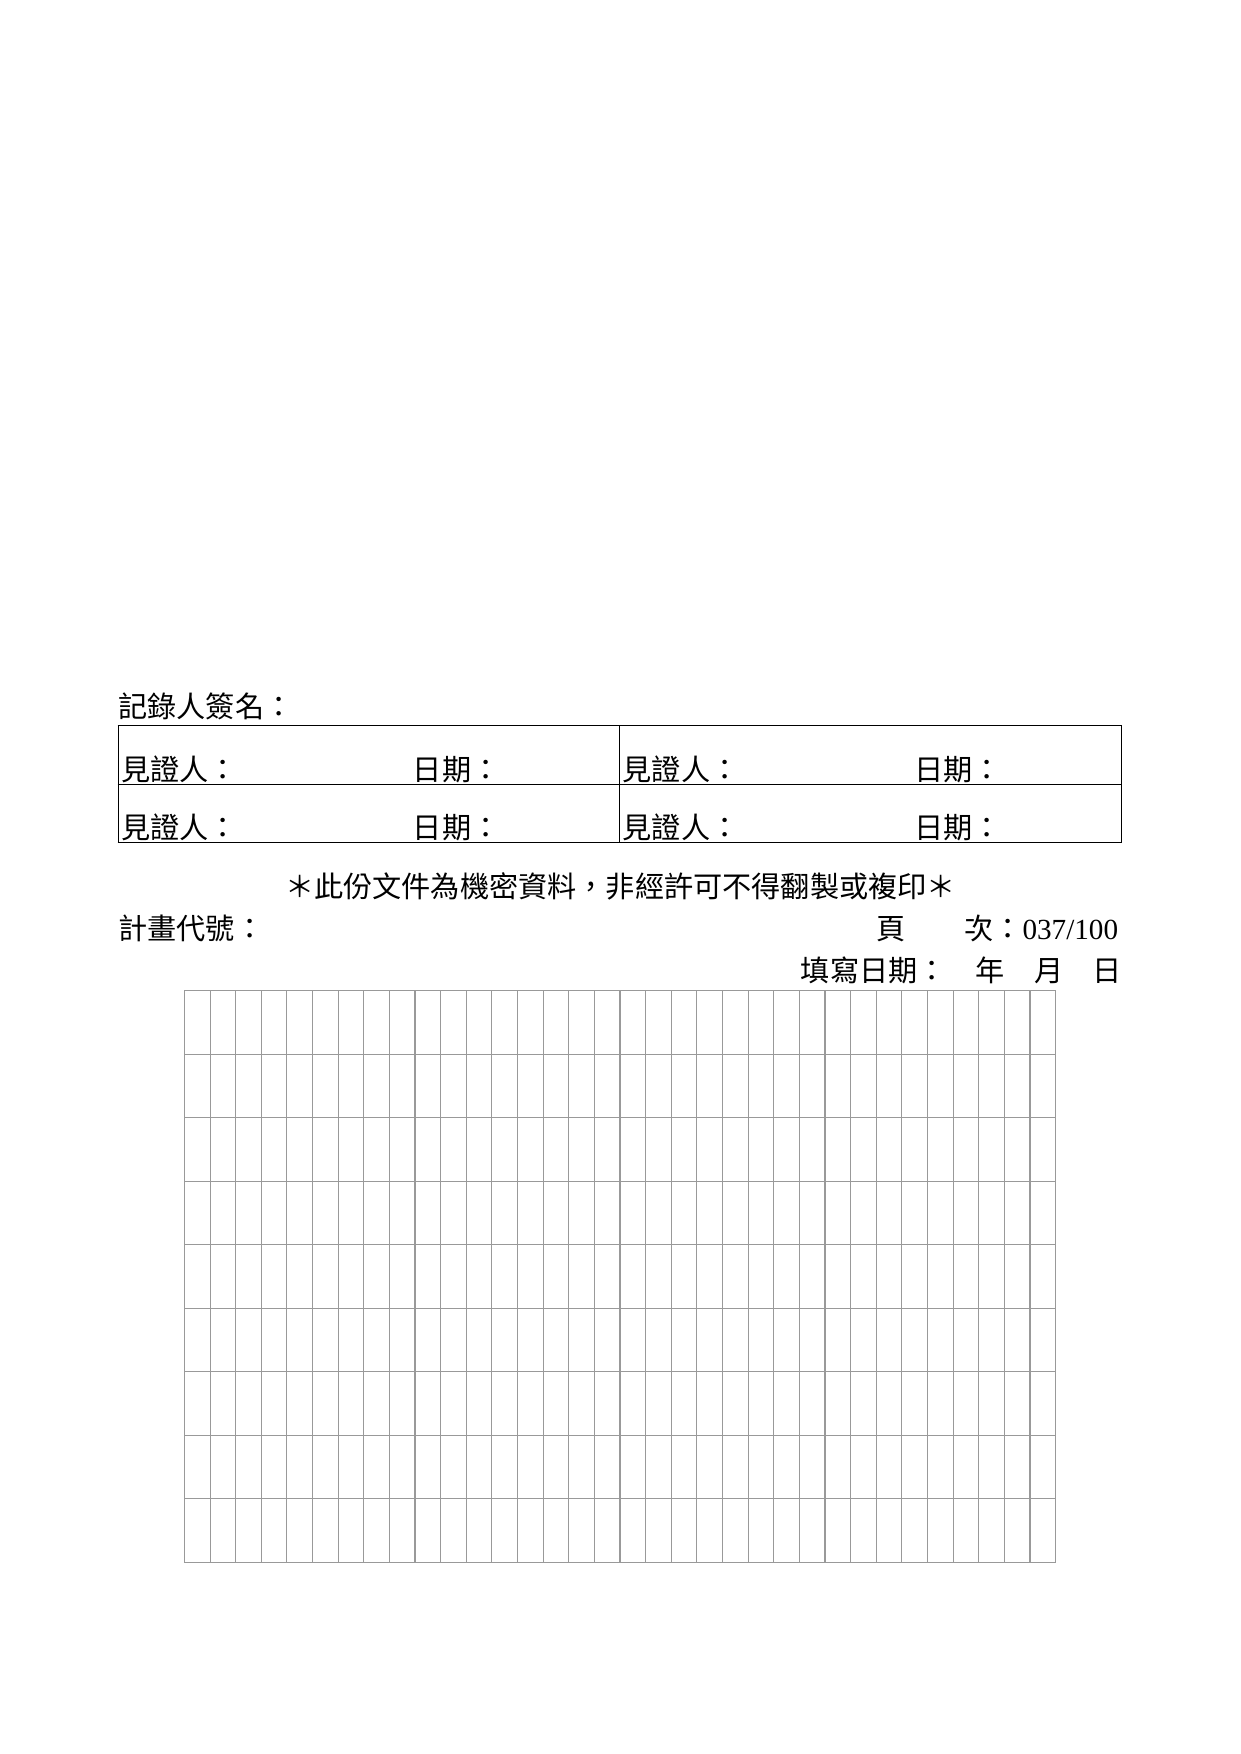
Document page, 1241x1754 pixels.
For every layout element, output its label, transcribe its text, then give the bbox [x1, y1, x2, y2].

table_cell [954, 1309, 978, 1371]
table_cell [569, 1245, 594, 1308]
table_cell [287, 1182, 312, 1244]
table_cell [697, 1245, 722, 1308]
table_cell [954, 1182, 978, 1244]
table_cell [928, 1245, 953, 1308]
table_cell [441, 1055, 466, 1117]
table_cell [364, 1309, 389, 1371]
table_cell [236, 1436, 261, 1498]
table_header [621, 991, 645, 1053]
table_cell [646, 1055, 671, 1117]
table_cell [749, 1118, 773, 1181]
table_cell [492, 1372, 517, 1435]
table_cell [902, 1499, 927, 1562]
table_cell [749, 1372, 773, 1435]
table_cell [1031, 1372, 1055, 1435]
table_cell [492, 1436, 517, 1498]
table_cell [467, 1372, 491, 1435]
table_cell [1031, 1182, 1055, 1244]
table_cell [287, 1118, 312, 1181]
table_cell [723, 1372, 748, 1435]
table_cell [826, 1245, 850, 1308]
table_cell [416, 1118, 440, 1181]
table_header [723, 991, 748, 1053]
table_cell [646, 1309, 671, 1371]
table_cell [672, 1309, 696, 1371]
table_cell [569, 1436, 594, 1498]
table_cell [902, 1309, 927, 1371]
table_cell [595, 1372, 619, 1435]
table_cell [185, 1499, 210, 1562]
table_cell [800, 1245, 824, 1308]
table_cell [595, 1436, 619, 1498]
table_cell [1005, 1245, 1029, 1308]
table_cell [800, 1372, 824, 1435]
table_header [595, 991, 619, 1053]
table_cell [774, 1436, 799, 1498]
table_cell [518, 1372, 543, 1435]
table_cell [236, 1499, 261, 1562]
text ＊此份文件為機密資料，非經許可不得翻製或複印＊ [118, 843, 1122, 905]
table_cell [749, 1499, 773, 1562]
table_cell [851, 1372, 876, 1435]
table_cell [236, 1372, 261, 1435]
table_cell [851, 1499, 876, 1562]
table_cell [928, 1436, 953, 1498]
table_cell [364, 1118, 389, 1181]
table_cell [339, 1118, 363, 1181]
table_cell [697, 1372, 722, 1435]
table_cell [979, 1372, 1004, 1435]
table_header 見證人： 日期： [620, 726, 1121, 783]
table_cell [954, 1499, 978, 1562]
table_cell [467, 1309, 491, 1371]
table_cell [800, 1309, 824, 1371]
table_cell [877, 1309, 901, 1371]
table_cell [313, 1118, 338, 1181]
table_cell [185, 1182, 210, 1244]
table_cell [800, 1055, 824, 1117]
table_cell [1031, 1118, 1055, 1181]
table_cell [800, 1436, 824, 1498]
text 填寫日期： 年 月 日 [118, 948, 1122, 990]
table_cell [211, 1309, 235, 1371]
table_cell [211, 1245, 235, 1308]
table_cell [544, 1372, 568, 1435]
table_cell [672, 1499, 696, 1562]
table_cell [544, 1245, 568, 1308]
table_cell [390, 1499, 414, 1562]
table_cell [621, 1118, 645, 1181]
table_cell [672, 1182, 696, 1244]
table_cell [954, 1436, 978, 1498]
table_cell [723, 1055, 748, 1117]
table_cell [672, 1436, 696, 1498]
table_cell [185, 1436, 210, 1498]
table_cell 見證人： 日期： [119, 785, 619, 842]
table_cell [467, 1182, 491, 1244]
table_cell [646, 1372, 671, 1435]
table_cell [621, 1245, 645, 1308]
table_cell [723, 1118, 748, 1181]
table_cell [467, 1499, 491, 1562]
table_cell [979, 1182, 1004, 1244]
table_cell [723, 1309, 748, 1371]
table_cell [262, 1499, 286, 1562]
table_cell [697, 1118, 722, 1181]
table_header [467, 991, 491, 1053]
table_cell [262, 1436, 286, 1498]
table_header [211, 991, 235, 1053]
table_cell [339, 1372, 363, 1435]
table_cell [416, 1055, 440, 1117]
table_cell [646, 1499, 671, 1562]
table_cell [979, 1055, 1004, 1117]
table_cell [544, 1436, 568, 1498]
table_cell [390, 1309, 414, 1371]
table_header [1005, 991, 1029, 1053]
table_cell [339, 1055, 363, 1117]
table_cell [364, 1055, 389, 1117]
table_cell [826, 1309, 850, 1371]
table_cell [774, 1372, 799, 1435]
text 記錄人簽名： [118, 663, 1122, 725]
table_cell [621, 1182, 645, 1244]
table_cell [390, 1372, 414, 1435]
table_cell [1005, 1372, 1029, 1435]
table_cell [646, 1436, 671, 1498]
table_cell [1031, 1499, 1055, 1562]
table_cell [800, 1118, 824, 1181]
table_cell [1031, 1055, 1055, 1117]
table_cell [441, 1309, 466, 1371]
table_header [185, 991, 210, 1053]
table_cell [313, 1182, 338, 1244]
table_cell [979, 1245, 1004, 1308]
table_cell [928, 1309, 953, 1371]
table_cell [877, 1436, 901, 1498]
table_header [749, 991, 773, 1053]
table_cell [390, 1436, 414, 1498]
table_cell [339, 1309, 363, 1371]
table_cell [595, 1182, 619, 1244]
table_cell [185, 1372, 210, 1435]
table_header [954, 991, 978, 1053]
table_cell [902, 1055, 927, 1117]
table_cell [441, 1499, 466, 1562]
table_cell [621, 1372, 645, 1435]
table_header [364, 991, 389, 1053]
table_cell [851, 1055, 876, 1117]
table_cell [877, 1372, 901, 1435]
table_cell [1005, 1118, 1029, 1181]
table_cell [774, 1182, 799, 1244]
table_header [441, 991, 466, 1053]
table_cell [364, 1372, 389, 1435]
table_header [800, 991, 824, 1053]
table_cell [928, 1118, 953, 1181]
table_header [877, 991, 901, 1053]
table_cell [313, 1499, 338, 1562]
table_cell [569, 1118, 594, 1181]
table_cell [390, 1245, 414, 1308]
table_cell [467, 1055, 491, 1117]
table_cell [492, 1055, 517, 1117]
text 計畫代號： 頁 次：037/100 [118, 905, 1122, 948]
table_cell [467, 1118, 491, 1181]
table_cell [441, 1245, 466, 1308]
table_header [339, 991, 363, 1053]
table_cell [211, 1499, 235, 1562]
table_cell [979, 1499, 1004, 1562]
table_cell [492, 1182, 517, 1244]
table_cell [826, 1372, 850, 1435]
table_header [672, 991, 696, 1053]
table_cell [851, 1118, 876, 1181]
table_cell [595, 1499, 619, 1562]
table_cell [800, 1182, 824, 1244]
table_cell [902, 1245, 927, 1308]
table_cell [826, 1499, 850, 1562]
table_cell [390, 1182, 414, 1244]
table_cell [979, 1436, 1004, 1498]
table_header [979, 991, 1004, 1053]
table_cell [544, 1309, 568, 1371]
table_cell [774, 1118, 799, 1181]
table_cell 見證人： 日期： [620, 785, 1121, 842]
table_header [390, 991, 414, 1053]
table_cell [544, 1499, 568, 1562]
table_cell [518, 1309, 543, 1371]
table_cell [672, 1372, 696, 1435]
table_cell [416, 1309, 440, 1371]
table_cell [595, 1055, 619, 1117]
table_cell [467, 1436, 491, 1498]
table_cell [185, 1118, 210, 1181]
table_cell [518, 1245, 543, 1308]
table_cell [287, 1436, 312, 1498]
table_cell [313, 1245, 338, 1308]
table_cell [185, 1309, 210, 1371]
table_cell [1005, 1055, 1029, 1117]
table_cell [262, 1182, 286, 1244]
table_cell [441, 1372, 466, 1435]
table_cell [774, 1245, 799, 1308]
table_cell [1031, 1309, 1055, 1371]
table_cell [697, 1436, 722, 1498]
table_header [262, 991, 286, 1053]
table_cell [723, 1245, 748, 1308]
table_header [1031, 991, 1055, 1053]
table_cell [492, 1118, 517, 1181]
table_cell [339, 1499, 363, 1562]
table_cell [467, 1245, 491, 1308]
table_cell [1005, 1499, 1029, 1562]
table_cell [518, 1436, 543, 1498]
table_cell [1005, 1182, 1029, 1244]
table_cell [185, 1245, 210, 1308]
table_cell [339, 1182, 363, 1244]
table_cell [1031, 1245, 1055, 1308]
table_cell [749, 1182, 773, 1244]
table_header [544, 991, 568, 1053]
table_cell [774, 1055, 799, 1117]
table_header [492, 991, 517, 1053]
table_cell [416, 1182, 440, 1244]
table_cell [749, 1055, 773, 1117]
table_cell [211, 1372, 235, 1435]
table_cell [595, 1245, 619, 1308]
table_cell [877, 1182, 901, 1244]
table_cell [339, 1436, 363, 1498]
table_header [287, 991, 312, 1053]
table_cell [774, 1309, 799, 1371]
table_cell [313, 1436, 338, 1498]
table_cell [697, 1309, 722, 1371]
table_cell [723, 1499, 748, 1562]
table_cell [672, 1055, 696, 1117]
table_cell [902, 1372, 927, 1435]
table_cell [851, 1436, 876, 1498]
table_cell [364, 1182, 389, 1244]
table_cell [211, 1182, 235, 1244]
table_cell [262, 1118, 286, 1181]
table_cell [646, 1118, 671, 1181]
table_cell [954, 1055, 978, 1117]
table_cell [416, 1245, 440, 1308]
table_cell [569, 1499, 594, 1562]
table_header [569, 991, 594, 1053]
table_cell [236, 1182, 261, 1244]
table_cell [339, 1245, 363, 1308]
table_cell [877, 1499, 901, 1562]
table_cell [492, 1309, 517, 1371]
table_header [518, 991, 543, 1053]
table_cell [262, 1245, 286, 1308]
table_cell [287, 1309, 312, 1371]
table_cell [287, 1372, 312, 1435]
table_cell [979, 1309, 1004, 1371]
table_header [697, 991, 722, 1053]
table_cell [518, 1182, 543, 1244]
table_cell [390, 1118, 414, 1181]
table_cell [441, 1118, 466, 1181]
table_cell [928, 1182, 953, 1244]
table_cell [928, 1055, 953, 1117]
table_cell [723, 1436, 748, 1498]
table_cell [723, 1182, 748, 1244]
table_cell [287, 1245, 312, 1308]
table_cell [646, 1245, 671, 1308]
table_cell [928, 1499, 953, 1562]
table_cell [826, 1118, 850, 1181]
table_cell [313, 1309, 338, 1371]
table_cell [262, 1372, 286, 1435]
table_header [851, 991, 876, 1053]
table_cell [287, 1055, 312, 1117]
table_cell [595, 1118, 619, 1181]
table_cell [749, 1436, 773, 1498]
table_cell [902, 1182, 927, 1244]
table_cell [851, 1182, 876, 1244]
table_cell [902, 1436, 927, 1498]
table_header [646, 991, 671, 1053]
table_cell [902, 1118, 927, 1181]
table_cell [621, 1055, 645, 1117]
table_header [416, 991, 440, 1053]
table_cell [1005, 1436, 1029, 1498]
table_cell [877, 1245, 901, 1308]
table_cell [236, 1055, 261, 1117]
table_cell [954, 1118, 978, 1181]
table_cell [697, 1055, 722, 1117]
table_cell [569, 1372, 594, 1435]
table_cell [877, 1055, 901, 1117]
table_cell [236, 1118, 261, 1181]
table_cell [954, 1372, 978, 1435]
table_cell [416, 1499, 440, 1562]
table_cell [416, 1436, 440, 1498]
table_cell [492, 1499, 517, 1562]
table_cell [826, 1436, 850, 1498]
table_cell [441, 1182, 466, 1244]
table_cell [851, 1245, 876, 1308]
table_cell [697, 1182, 722, 1244]
table_cell [390, 1055, 414, 1117]
table_cell [211, 1118, 235, 1181]
table_cell [749, 1245, 773, 1308]
table_header [928, 991, 953, 1053]
table_cell [544, 1118, 568, 1181]
table_cell [544, 1055, 568, 1117]
table_cell [569, 1182, 594, 1244]
table_cell [518, 1055, 543, 1117]
table_cell [364, 1499, 389, 1562]
table_cell [185, 1055, 210, 1117]
table_header [902, 991, 927, 1053]
table_cell [979, 1118, 1004, 1181]
table_cell [569, 1055, 594, 1117]
table_cell [851, 1309, 876, 1371]
table_cell [800, 1499, 824, 1562]
table_cell [749, 1309, 773, 1371]
table_cell [211, 1055, 235, 1117]
table_cell [646, 1182, 671, 1244]
table_header 見證人： 日期： [119, 726, 619, 783]
table_cell [954, 1245, 978, 1308]
table_cell [569, 1309, 594, 1371]
table_cell [697, 1499, 722, 1562]
table_cell [1005, 1309, 1029, 1371]
table_cell [672, 1245, 696, 1308]
table_cell [826, 1055, 850, 1117]
table_header [313, 991, 338, 1053]
table_cell [877, 1118, 901, 1181]
table_cell [1031, 1436, 1055, 1498]
table_cell [826, 1182, 850, 1244]
table_cell [621, 1499, 645, 1562]
table_cell [313, 1055, 338, 1117]
table_cell [518, 1118, 543, 1181]
table_cell [416, 1372, 440, 1435]
table_cell [518, 1499, 543, 1562]
table_cell [928, 1372, 953, 1435]
table_cell [211, 1436, 235, 1498]
table_cell [672, 1118, 696, 1181]
table_cell [441, 1436, 466, 1498]
table_cell [236, 1309, 261, 1371]
table_cell [313, 1372, 338, 1435]
table_cell [544, 1182, 568, 1244]
table_cell [287, 1499, 312, 1562]
table_header [826, 991, 850, 1053]
table_cell [364, 1436, 389, 1498]
table_cell [492, 1245, 517, 1308]
table_cell [364, 1245, 389, 1308]
table_header [236, 991, 261, 1053]
table_cell [774, 1499, 799, 1562]
table_cell [262, 1309, 286, 1371]
table_cell [621, 1309, 645, 1371]
table_cell [595, 1309, 619, 1371]
table_cell [236, 1245, 261, 1308]
table_cell [621, 1436, 645, 1498]
table_cell [262, 1055, 286, 1117]
table_header [774, 991, 799, 1053]
